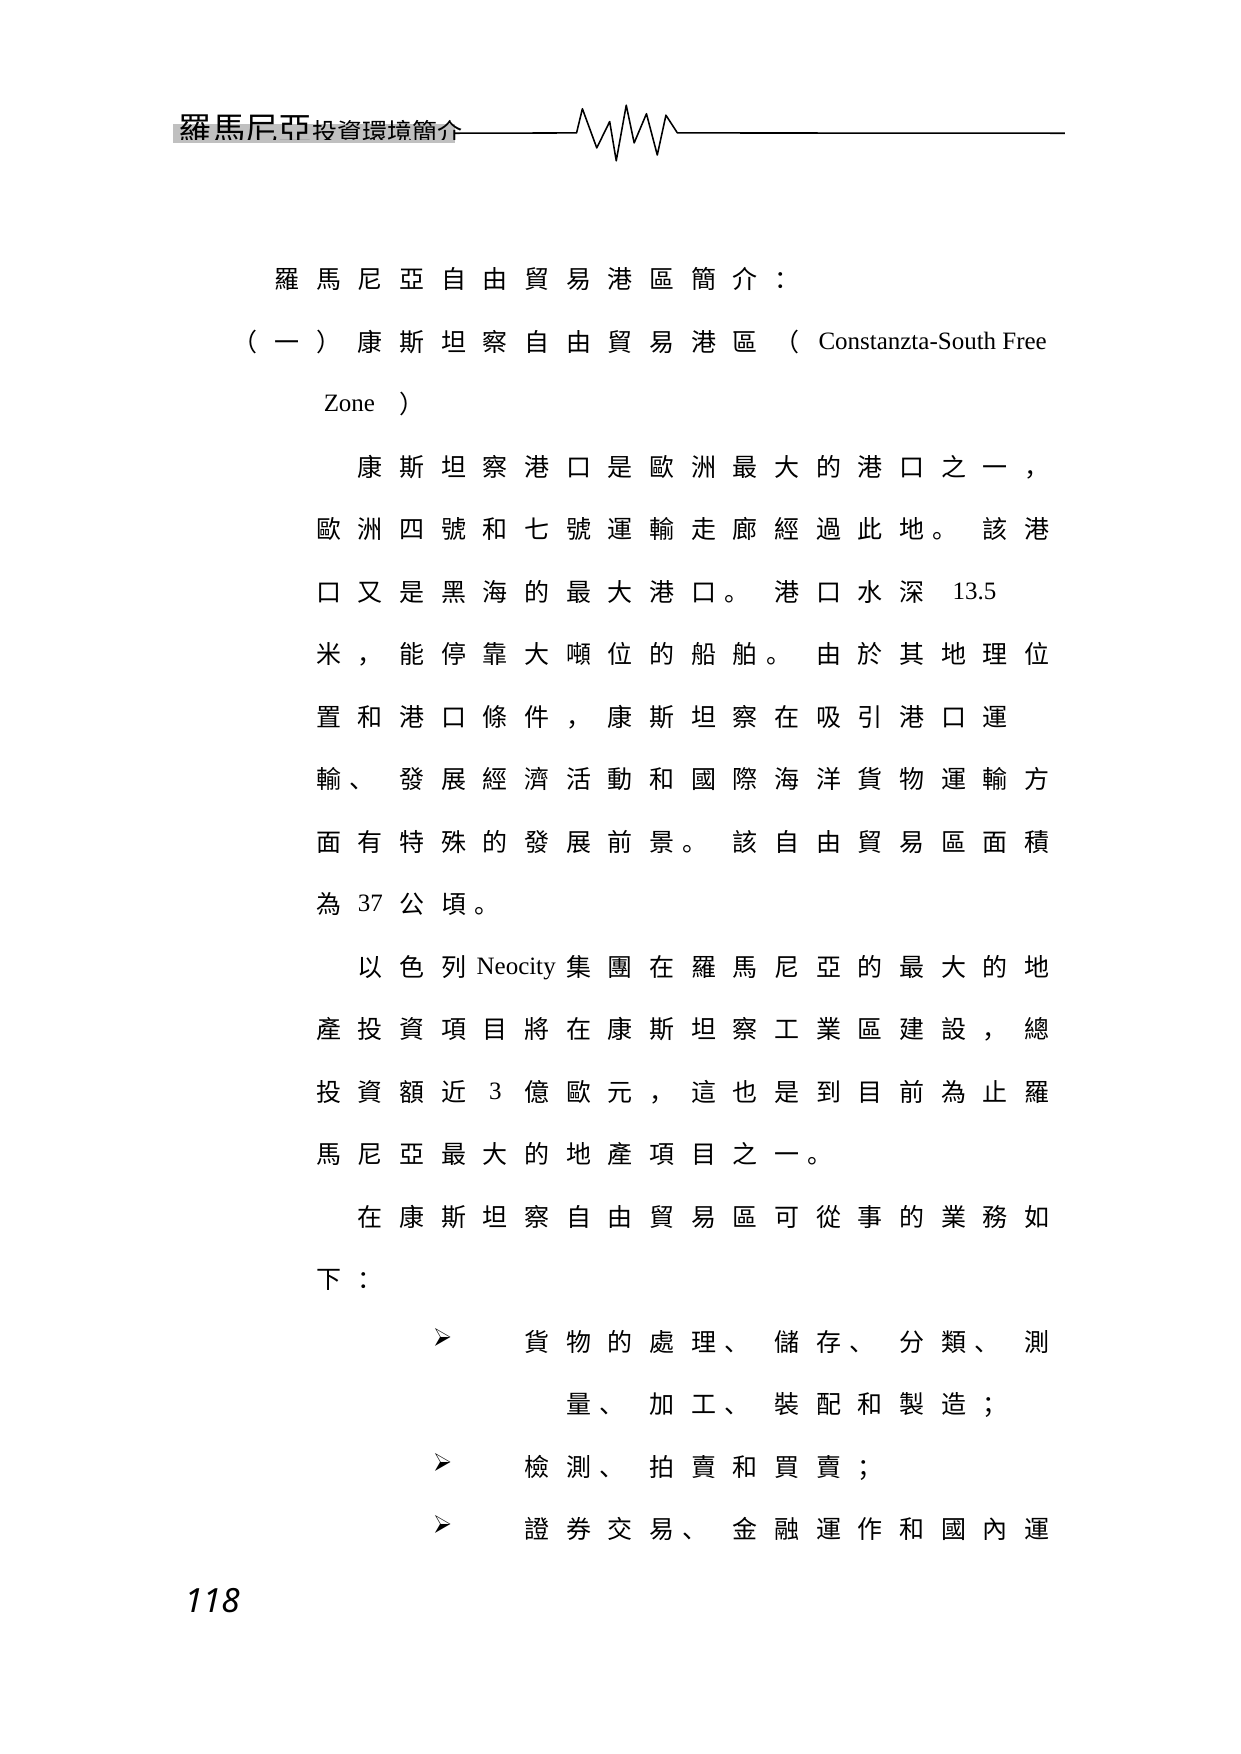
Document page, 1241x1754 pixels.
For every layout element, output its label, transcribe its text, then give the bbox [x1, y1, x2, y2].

list 證券交易、金融運作和國內運 [428, 1486, 1058, 1549]
text 以色列Neocity集團在羅馬尼亞的最大的地產投資項目將在康斯坦察工業區建設，總投資額近3億歐元，這也是到目前為止羅馬尼亞最大的地產項目之一。 [281, 924, 1058, 1174]
list 檢測、拍賣和買賣； [428, 1424, 1058, 1486]
text 康斯坦察港口是歐洲最大的港口之一，歐洲四號和七號運輸走廊經過此地。該港口又是黑海的最大港口。港口水深13.5米，能停靠大噸位的船舶。由於其地理位置和港口條件，康斯坦察在吸引港口運輸、發展經濟活動和國際海洋貨物運輸方面有特殊的發展前景。該自由貿易區面積為37公頃。 [281, 424, 1058, 924]
list 貨物的處理、儲存、分類、測量、加工、裝配和製造； [428, 1299, 1058, 1424]
text 羅馬尼亞自由貿易港區簡介： [183, 236, 1058, 299]
text 在康斯坦察自由貿易區可從事的業務如下： [281, 1174, 1058, 1299]
text （一）康斯坦察自由貿易港區（Constanzta-South Free Zone） [207, 299, 1058, 424]
